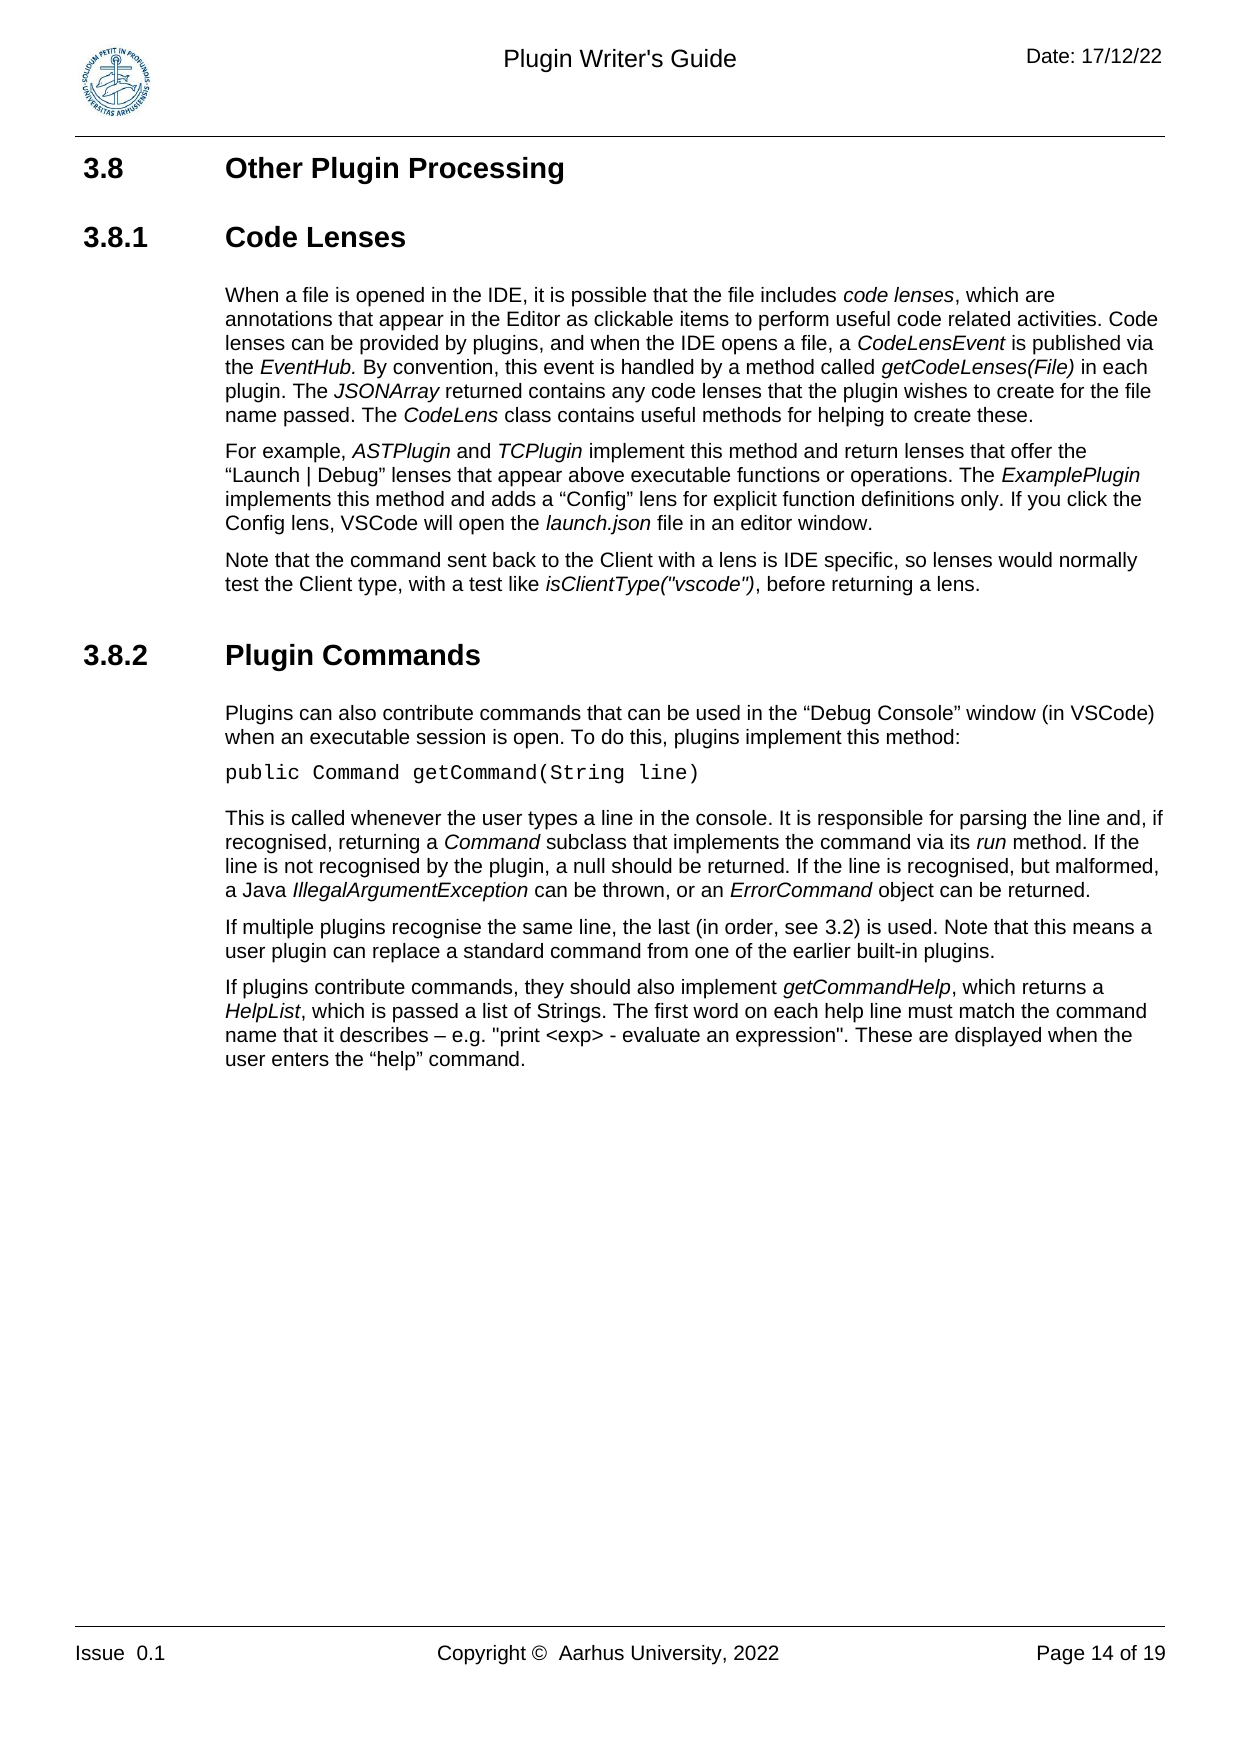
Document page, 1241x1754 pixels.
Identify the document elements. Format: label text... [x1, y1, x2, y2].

text Note that the command sent back to the Client with a lens is IDE specific, so lenses would normally test the Client type, with a test like isClientType("vscode"), before returning a lens. [225, 548, 1165, 596]
text This is called whenever the user types a line in the console. It is responsible for parsing the line and, if recognised, returning a Command subclass that implements the command via its run method. If the line is not recognised by the plugin, a null should be returned. If the line is recognised, but malformed, a Java IllegalArgumentException can be thrown, or an ErrorCommand object can be returned. [225, 807, 1165, 902]
text If plugins contribute commands, they should also implement getCommandHelp, which returns a HelpList, which is passed a list of Strings. The first word on each help line must match the command name that it describes – e.g. "print <exp> - evaluate an expression". These are displayed when the user enters the “help” command. [225, 975, 1165, 1071]
text Plugins can also contribute commands that can be used in the “Debug Console” window (in VSCode) when an executable session is open. To do this, plugins implement this method: [225, 701, 1165, 749]
text public Command getCommand(String line) [225, 762, 1165, 784]
text If multiple plugins recognise the same line, the last (in order, see 3.2) is used. Note that this means a user plugin can replace a standard command from one of the earlier built-in plugins. [225, 915, 1165, 963]
subtitle Other Plugin Processing [75, 152, 1165, 185]
subtitle Code Lenses [75, 221, 1165, 253]
text For example, ASTPlugin and TCPlugin implement this method and return lenses that offer the “Launch | Debug” lenses that appear above executable functions or operations. The ExamplePlugin implements this method and adds a “Config” lens for explicit function definitions only. If you click the Config lens, VSCode will open the launch.json file in an editor window. [225, 440, 1165, 536]
text When a file is opened in the IDE, it is possible that the file includes code lenses, which are annotations that appear in the Editor as clickable items to perform useful code related activities. Code lenses can be provided by plugins, and when the IDE opens a file, a CodeLensEvent is published via the EventHub. By convention, this event is handled by a method called getCodeLenses(File) in each plugin. The JSONArray returned contains any code lenses that the plugin wishes to create for the file name passed. The CodeLens class contains useful methods for helping to create these. [225, 283, 1165, 427]
picture [78, 44, 153, 120]
subtitle Plugin Commands [75, 638, 1165, 671]
